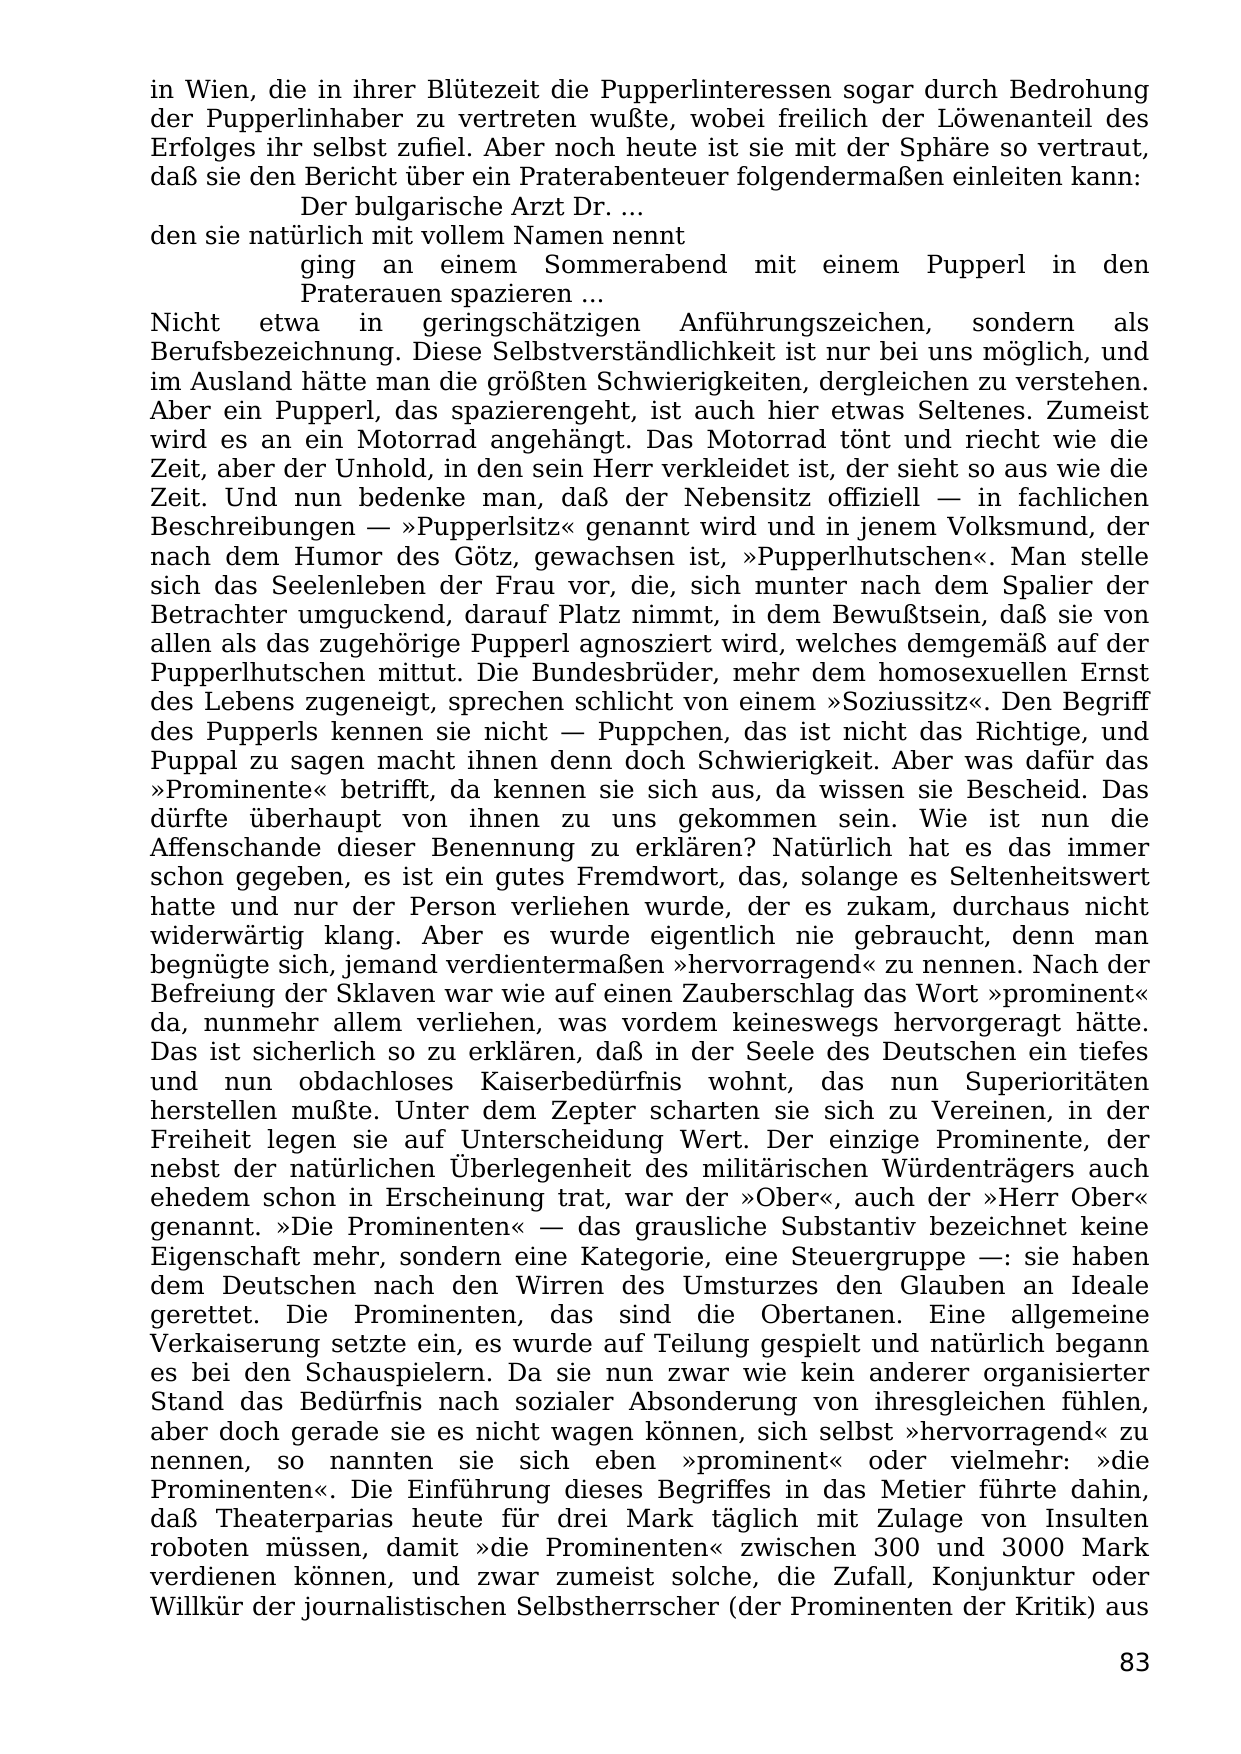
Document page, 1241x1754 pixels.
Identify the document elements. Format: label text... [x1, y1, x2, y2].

text in Wien, die in ihrer Blütezeit die Pupperlinteressen sogar durch Bedrohung der Pupperlinhaber zu vertreten wußte, wobei freilich der Löwenanteil des Erfolges ihr selbst zufiel. Aber noch heute ist sie mit der Sphäre so vertraut, daß sie den Bericht über ein Praterabenteuer folgendermaßen einleiten kann: [150, 75, 1151, 192]
text Der bulgarische Arzt Dr. ... [300, 192, 1151, 221]
text Nicht etwa in geringschätzigen Anführungszeichen, sondern als Berufsbezeichnung. Diese Selbstverständlichkeit ist nur bei uns möglich, und im Ausland hätte man die größten Schwierigkeiten, dergleichen zu verstehen. Aber ein Pupperl, das spazierengeht, ist auch hier etwas Seltenes. Zumeist wird es an ein Motorrad angehängt. Das Motorrad tönt und riecht wie die Zeit, aber der Unhold, in den sein Herr verkleidet ist, der sieht so aus wie die Zeit. Und nun bedenke man, daß der Nebensitz offiziell — in fachlichen Beschreibungen — »Pupperlsitz« genannt wird und in jenem Volksmund, der nach dem Humor des Götz, gewachsen ist, »Pupperlhutschen«. Man stelle sich das Seelenleben der Frau vor, die, sich munter nach dem Spalier der Betrachter umguckend, darauf Platz nimmt, in dem Bewußtsein, daß sie von allen als das zugehörige Pupperl agnosziert wird, welches demgemäß auf der Pupperlhutschen mittut. Die Bundesbrüder, mehr dem homosexuellen Ernst des Lebens zugeneigt, sprechen schlicht von einem »Soziussitz«. Den Begriff des Pupperls kennen sie nicht — Puppchen, das ist nicht das Richtige, und Puppal zu sagen macht ihnen denn doch Schwierigkeit. Aber was dafür das »Prominente« betrifft, da kennen sie sich aus, da wissen sie Bescheid. Das dürfte überhaupt von ihnen zu uns gekommen sein. Wie ist nun die Affenschande dieser Benennung zu erklären? Natürlich hat es das immer schon gegeben, es ist ein gutes Fremdwort, das, solange es Seltenheitswert hatte und nur der Person verliehen wurde, der es zukam, durchaus nicht widerwärtig klang. Aber es wurde eigentlich nie gebraucht, denn man begnügte sich, jemand verdientermaßen »hervorragend« zu nennen. Nach der Befreiung der Sklaven war wie auf einen Zauberschlag das Wort »prominent« da, nunmehr allem verliehen, was vordem keineswegs hervorgeragt hätte. Das ist sicherlich so zu erklären, daß in der Seele des Deutschen ein tiefes und nun obdachloses Kaiserbedürfnis wohnt, das nun Superioritäten herstellen mußte. Unter dem Zepter scharten sie sich zu Vereinen, in der Freiheit legen sie auf Unterscheidung Wert. Der einzige Prominente, der nebst der natürlichen Überlegenheit des militärischen Würdenträgers auch ehedem schon in Erscheinung trat, war der »Ober«, auch der »Herr Ober« genannt. »Die Prominenten« — das grausliche Substantiv bezeichnet keine Eigenschaft mehr, sondern eine Kategorie, eine Steuergruppe —: sie haben dem Deutschen nach den Wirren des Umsturzes den Glauben an Ideale gerettet. Die Prominenten, das sind die Obertanen. Eine allgemeine Verkaiserung setzte ein, es wurde auf Teilung gespielt und natürlich begann es bei den Schauspielern. Da sie nun zwar wie kein anderer organisierter Stand das Bedürfnis nach sozialer Absonderung von ihresgleichen fühlen, aber doch gerade sie es nicht wagen können, sich selbst »hervorragend« zu nennen, so nannten sie sich eben »prominent« oder vielmehr: »die Prominenten«. Die Einführung dieses Begriffes in das Metier führte dahin, daß Theaterparias heute für drei Mark täglich mit Zulage von Insulten roboten müssen, damit »die Prominenten« zwischen 300 und 3000 Mark verdienen können, und zwar zumeist solche, die Zufall, Konjunktur oder Willkür der journalistischen Selbstherrscher (der Prominenten der Kritik) aus [150, 308, 1151, 1621]
text ging an einem Sommerabend mit einem Pupperl in den Praterauen spazieren ... [300, 250, 1151, 308]
text den sie natürlich mit vollem Namen nennt [150, 221, 1151, 250]
